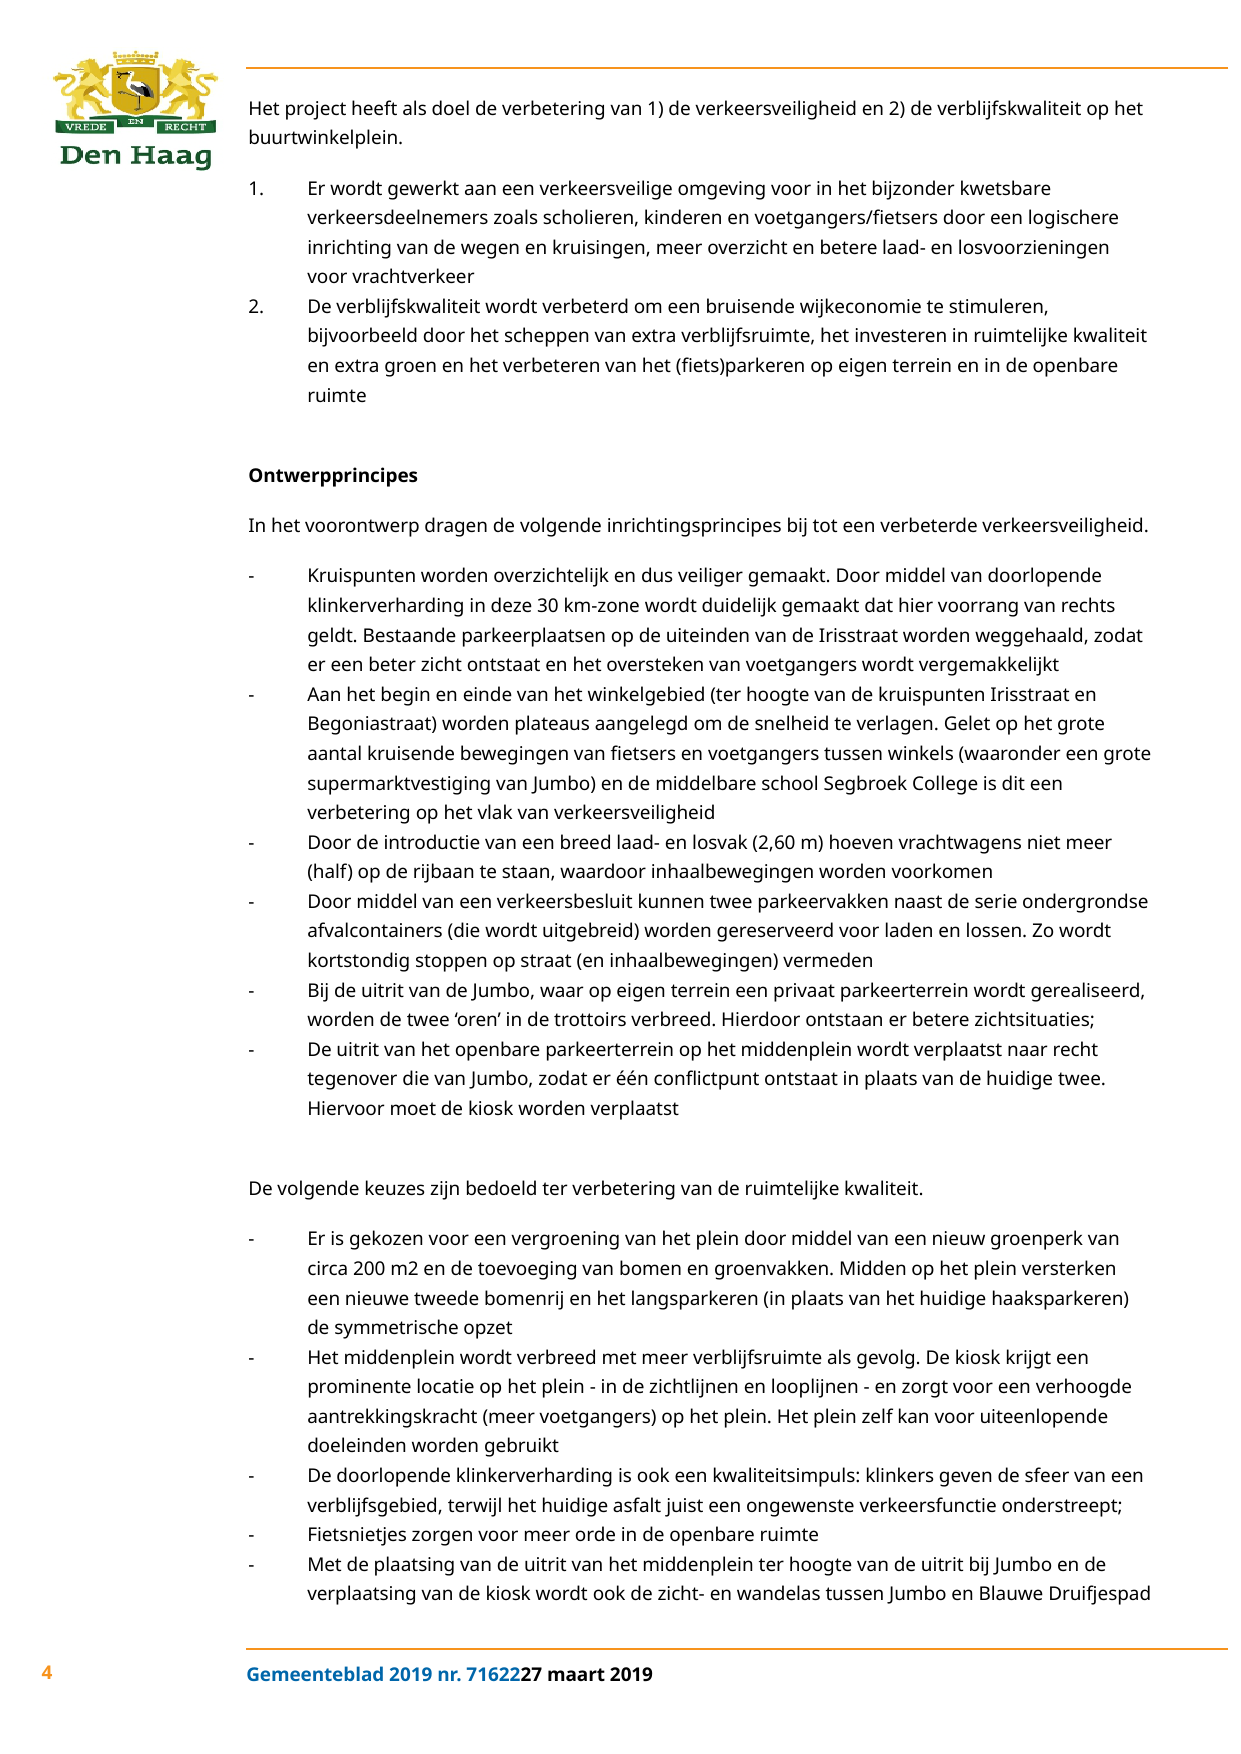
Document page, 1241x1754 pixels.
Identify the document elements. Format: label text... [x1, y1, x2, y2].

list Bij de uitrit van de Jumbo, waar op eigen terrein een privaat parkeerterrein wordt gerealiseerd, worden de twee ‘oren’ in de trottoirs verbreed. Hierdoor ontstaan er betere zichtsituaties; [248, 977, 1152, 1032]
text In het voorontwerp dragen de volgende inrichtingsprincipes bij tot een verbeterde verkeersveiligheid. [248, 512, 1152, 538]
list Met de plaatsing van de uitrit van het middenplein ter hoogte van de uitrit bij Jumbo en de verplaatsing van de kiosk wordt ook de zicht- en wandelas tussen Jumbo en Blauwe Druifjespad [248, 1551, 1152, 1606]
list De doorlopende klinkerverharding is ook een kwaliteitsimpuls: klinkers geven de sfeer van een verblijfsgebied, terwijl het huidige asfalt juist een ongewenste verkeersfunctie onderstreept; [248, 1462, 1152, 1518]
text Het project heeft als doel de verbetering van 1) de verkeersveiligheid en 2) de verblijfskwaliteit op het buurtwinkelplein. [248, 95, 1152, 150]
text Ontwerpprincipes [248, 462, 1152, 488]
picture [41, 47, 231, 172]
list Door middel van een verkeersbesluit kunnen twee parkeervakken naast de serie ondergrondse afvalcontainers (die wordt uitgebreid) worden gereserveerd voor laden en lossen. Zo wordt kortstondig stoppen op straat (en inhaalbewegingen) vermeden [248, 888, 1152, 973]
list Er wordt gewerkt aan een verkeersveilige omgeving voor in het bijzonder kwetsbare verkeersdeelnemers zoals scholieren, kinderen en voetgangers/fietsers door een logischere inrichting van de wegen en kruisingen, meer overzicht en betere laad- en losvoorzieningen voor vrachtverkeer [248, 175, 1152, 289]
list Het middenplein wordt verbreed met meer verblijfsruimte als gevolg. De kiosk krijgt een prominente locatie op het plein - in de zichtlijnen en looplijnen - en zorgt voor een verhoogde aantrekkingskracht (meer voetgangers) op het plein. Het plein zelf kan voor uiteenlopende doeleinden worden gebruikt [248, 1344, 1152, 1458]
list De verblijfskwaliteit wordt verbeterd om een bruisende wijkeconomie te stimuleren, bijvoorbeeld door het scheppen van extra verblijfsruimte, het investeren in ruimtelijke kwaliteit en extra groen en het verbeteren van het (fiets)parkeren op eigen terrein en in de openbare ruimte [248, 293, 1152, 408]
list De uitrit van het openbare parkeerterrein op het middenplein wordt verplaatst naar recht tegenover die van Jumbo, zodat er één conflictpunt ontstaat in plaats van de huidige twee. Hiervoor moet de kiosk worden verplaatst [248, 1036, 1152, 1121]
list Kruispunten worden overzichtelijk en dus veiliger gemaakt. Door middel van doorlopende klinkerverharding in deze 30 km-zone wordt duidelijk gemaakt dat hier voorrang van rechts geldt. Bestaande parkeerplaatsen op de uiteinden van de Irisstraat worden weggehaald, zodat er een beter zicht ontstaat en het oversteken van voetgangers wordt vergemakkelijkt [248, 563, 1152, 677]
list Fietsnietjes zorgen voor meer orde in de openbare ruimte [248, 1521, 1152, 1547]
list Aan het begin en einde van het winkelgebied (ter hoogte van de kruispunten Irisstraat en Begoniastraat) worden plateaus aangelegd om de snelheid te verlagen. Gelet op het grote aantal kruisende bewegingen van fietsers en voetgangers tussen winkels (waaronder een grote supermarktvestiging van Jumbo) en de middelbare school Segbroek College is dit een verbetering op het vlak van verkeersveiligheid [248, 681, 1152, 825]
list Door de introductie van een breed laad- en losvak (2,60 m) hoeven vrachtwagens niet meer (half) op de rijbaan te staan, waardoor inhaalbewegingen worden voorkomen [248, 829, 1152, 884]
list Er is gekozen voor een vergroening van het plein door middel van een nieuw groenperk van circa 200 m2 en de toevoeging van bomen en groenvakken. Midden op het plein versterken een nieuwe tweede bomenrij en het langsparkeren (in plaats van het huidige haaksparkeren) de symmetrische opzet [248, 1226, 1152, 1340]
text De volgende keuzes zijn bedoeld ter verbetering van de ruimtelijke kwaliteit. [248, 1175, 1152, 1201]
